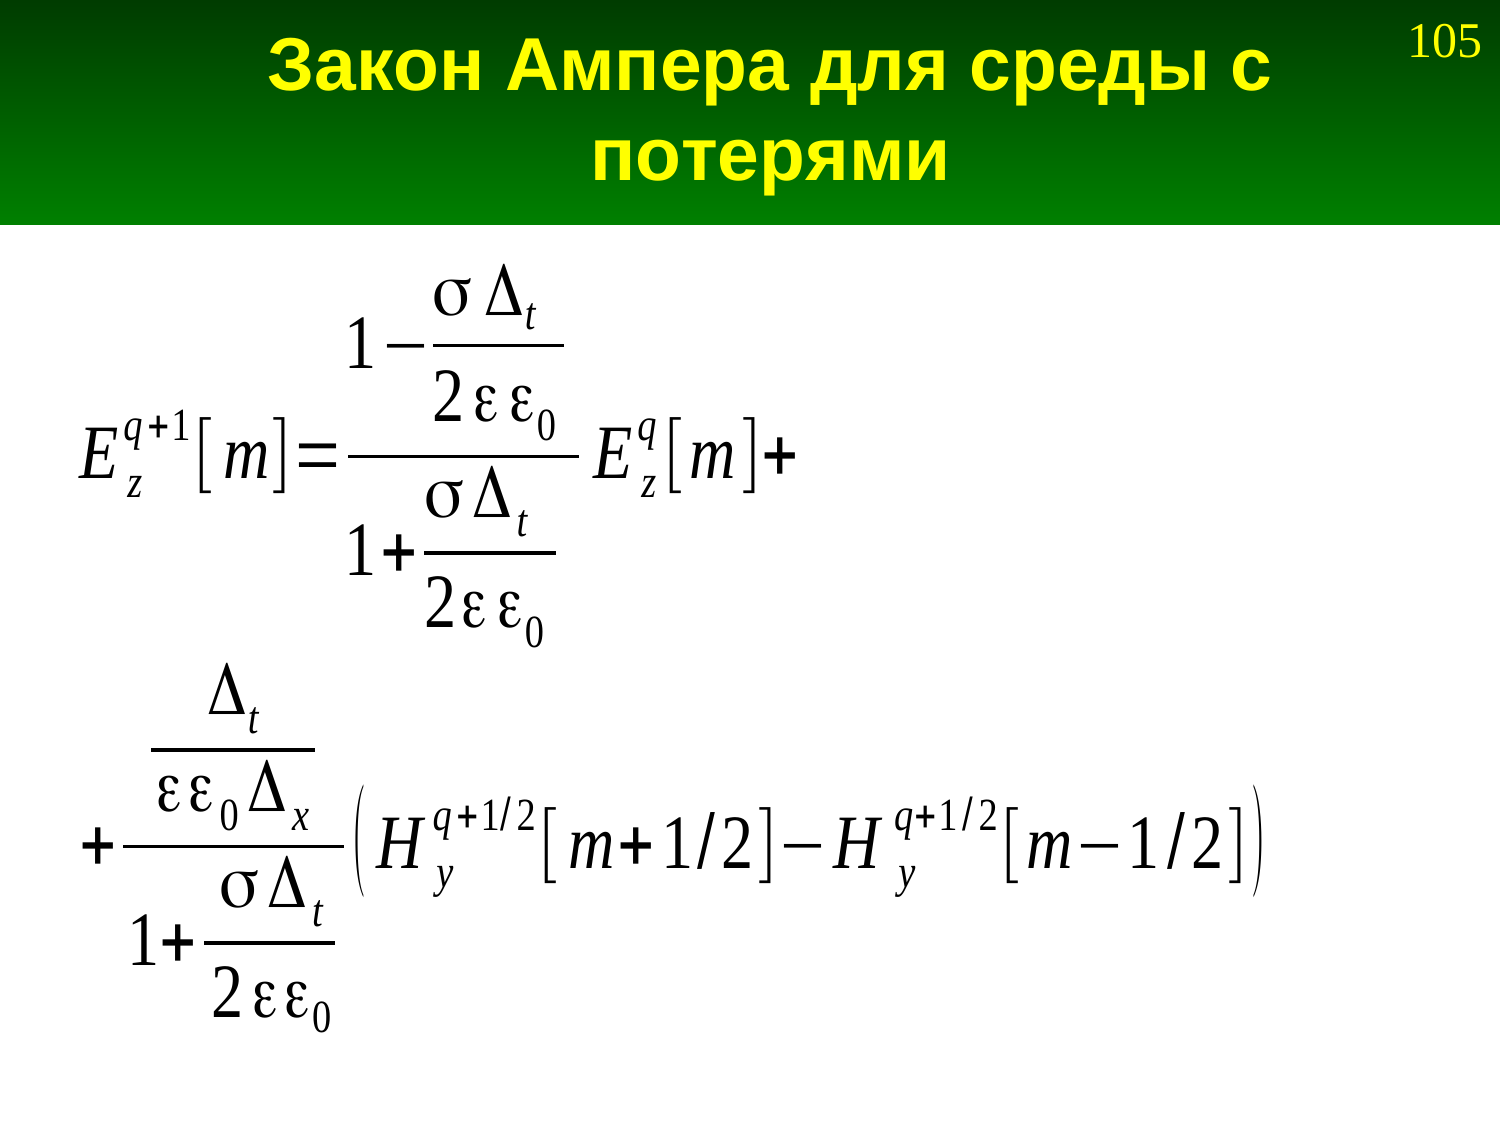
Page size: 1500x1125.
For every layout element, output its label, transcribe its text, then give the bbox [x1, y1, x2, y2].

title Закон Ампера для среды с потерями [100, 7, 1441, 204]
chart [59, 257, 1279, 1045]
